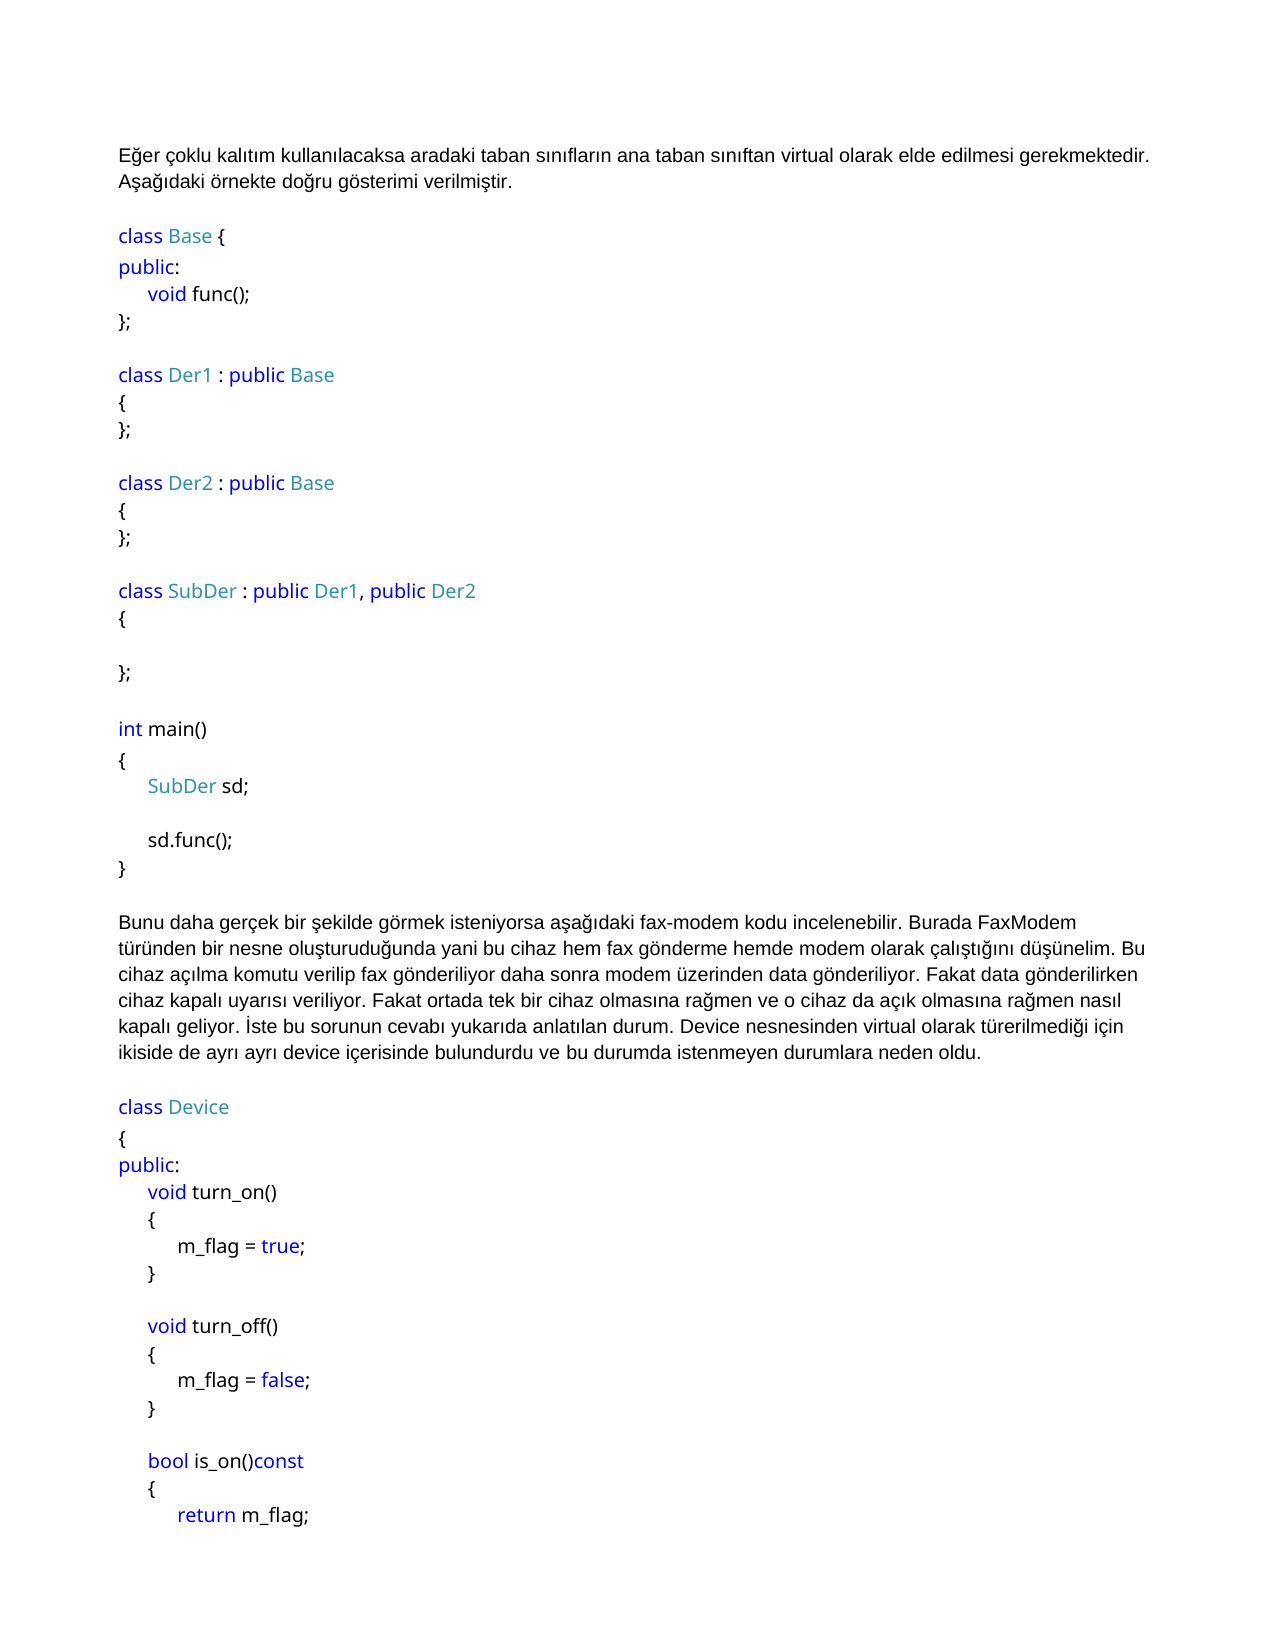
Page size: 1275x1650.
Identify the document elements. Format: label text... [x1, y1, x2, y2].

text void turn_on() [118, 1178, 1157, 1205]
text }; [118, 523, 1157, 550]
text { [118, 1475, 1157, 1502]
text { [118, 496, 1157, 523]
text int main() [118, 715, 1157, 742]
text Bunu daha gerçek bir şekilde görmek isteniyorsa aşağıdaki fax-modem kodu incelenebilir. Burada FaxModem türünden bir nesne oluşturuduğunda yani bu cihaz hem fax gönderme hemde modem olarak çalıştığını düşünelim. Bu cihaz açılma komutu verilip fax gönderiliyor daha sonra modem üzerinden data gönderiliyor. Fakat data gönderilirken cihaz kapalı uyarısı veriliyor. Fakat ortada tek bir cihaz olmasına rağmen ve o cihaz da açık olmasına rağmen nasıl kapalı geliyor. İste bu sorunun cevabı yukarıda anlatılan durum. Device nesnesinden virtual olarak türerilmediği için ikiside de ayrı ayrı device içerisinde bulundurdu ve bu durumda istenmeyen durumlara neden oldu. [118, 911, 1157, 1064]
text } [118, 1394, 1157, 1421]
text class Der2 : public Base [118, 469, 1157, 496]
text SubDer sd; [118, 773, 1157, 800]
text void turn_off() [118, 1313, 1157, 1340]
text sd.func(); [118, 827, 1157, 854]
text class SubDer : public Der1, public Der2 [118, 577, 1157, 604]
text }; [118, 307, 1157, 334]
text { [118, 604, 1157, 631]
text class Base { [118, 222, 1157, 249]
text { [118, 388, 1157, 415]
text m_flag = false; [118, 1367, 1157, 1394]
text }; [118, 658, 1157, 685]
text } [118, 1259, 1157, 1286]
text Eğer çoklu kalıtım kullanılacaksa aradaki taban sınıfların ana taban sınıftan virtual olarak elde edilmesi gerekmektedir. Aşağıdaki örnekte doğru gösterimi verilmiştir. [118, 144, 1157, 193]
text class Device [118, 1093, 1157, 1120]
text bool is_on()const [118, 1448, 1157, 1475]
text class Der1 : public Base [118, 361, 1157, 388]
text m_flag = true; [118, 1232, 1157, 1259]
text } [118, 854, 1157, 881]
text public: [118, 1151, 1157, 1178]
text }; [118, 415, 1157, 442]
text return m_flag; [118, 1502, 1157, 1529]
text void func(); [118, 280, 1157, 307]
text { [118, 1340, 1157, 1367]
text { [118, 1124, 1157, 1151]
text { [118, 1205, 1157, 1232]
text { [118, 746, 1157, 773]
text public: [118, 253, 1157, 280]
